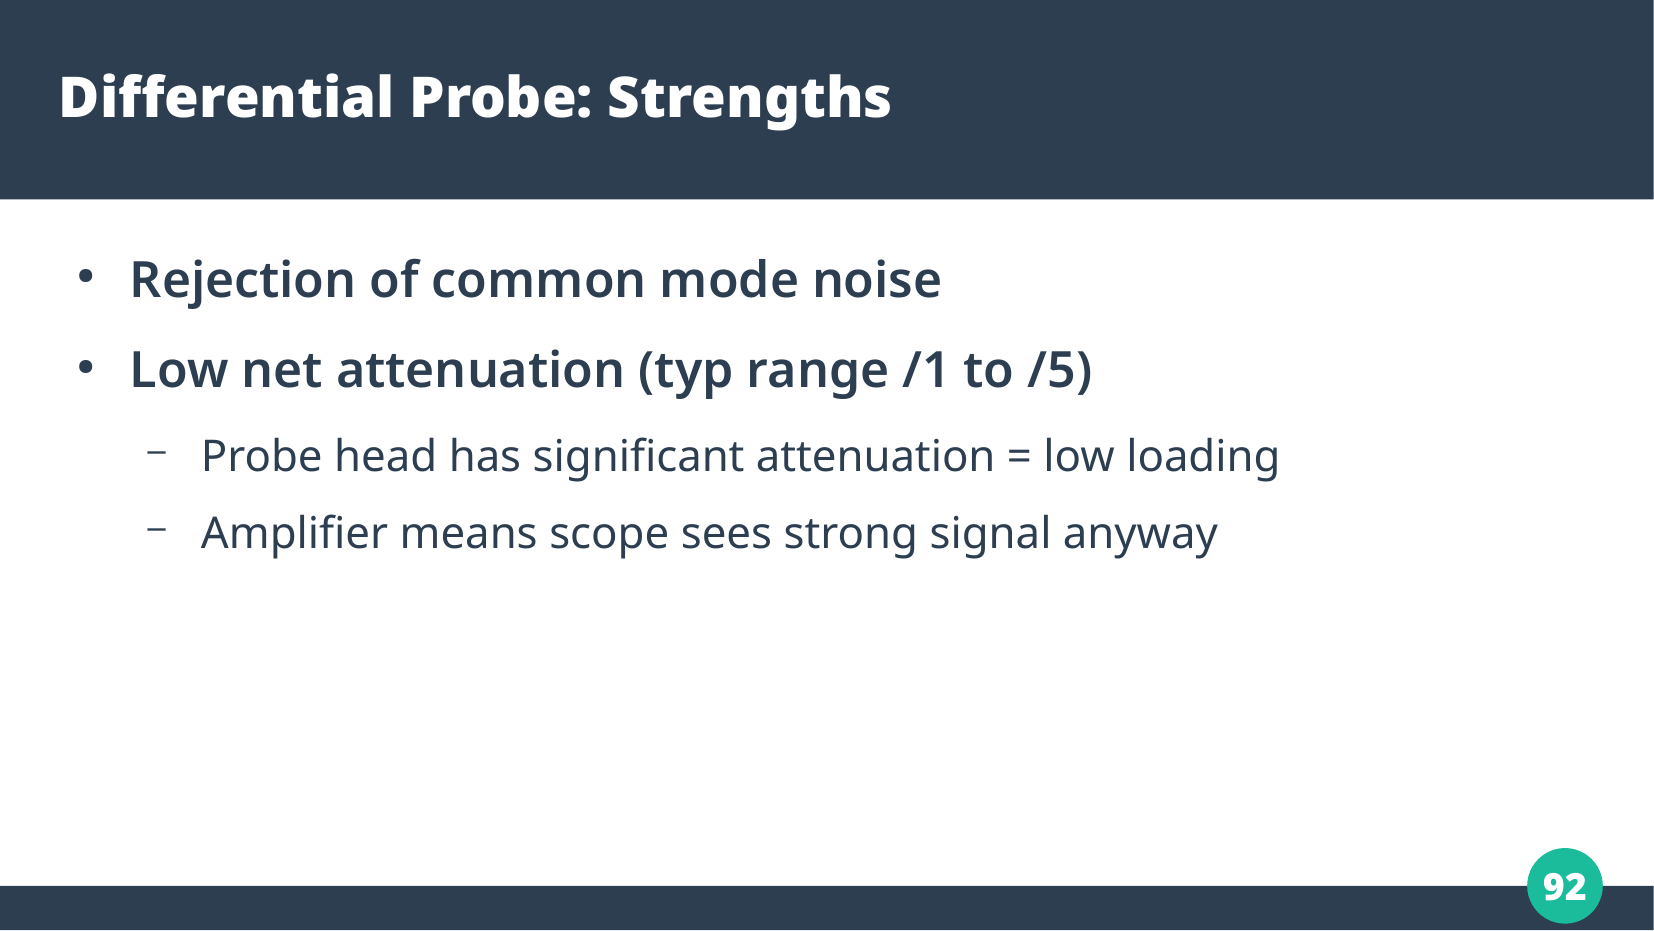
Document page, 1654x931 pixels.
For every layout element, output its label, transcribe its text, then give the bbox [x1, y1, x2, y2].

title Differential Probe: Strengths [59, 37, 1595, 155]
list Rejection of common mode noise Low net attenuation (typ range /1 to /5) Probe head has significant attenuation = low loading Amplifier means scope sees strong signal anyway [59, 243, 1595, 864]
